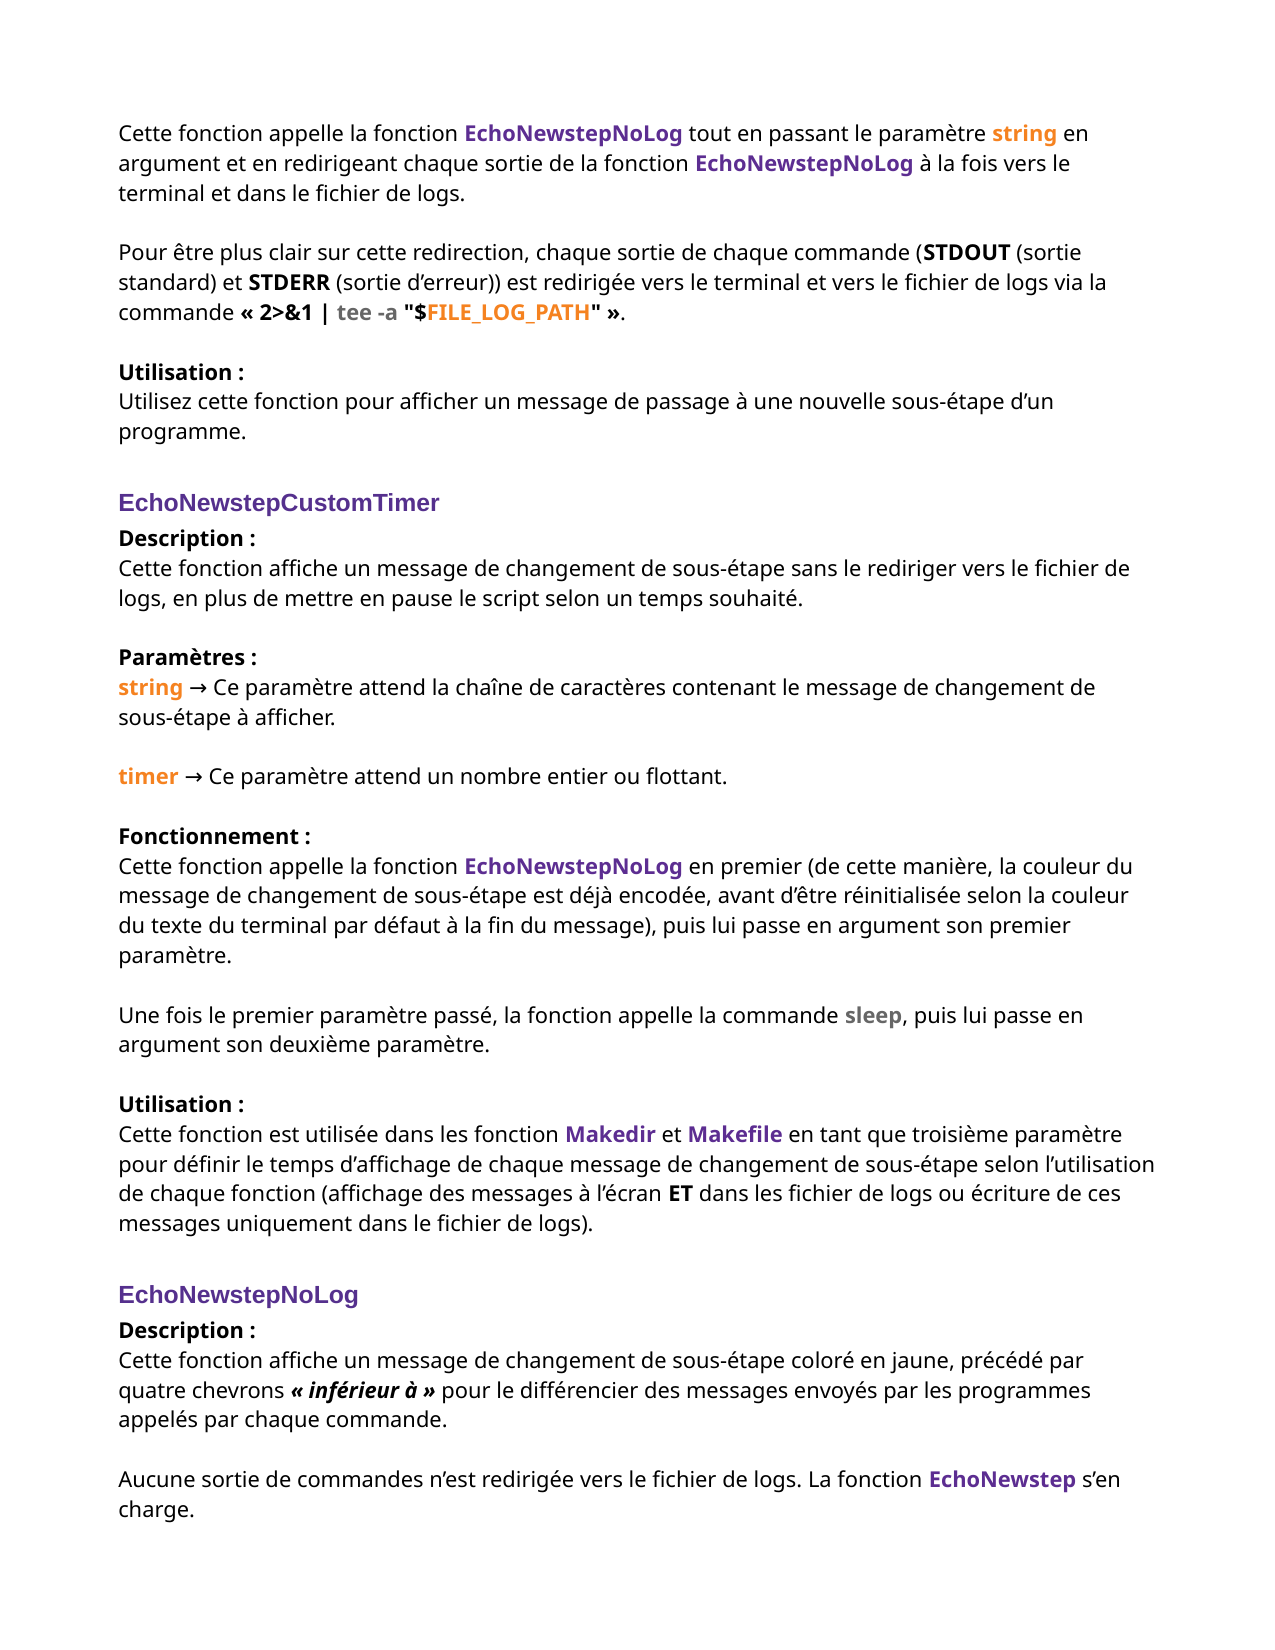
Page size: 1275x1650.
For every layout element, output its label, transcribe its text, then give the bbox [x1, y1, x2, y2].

subtitle EchoNewstepNoLog [118, 1280, 1157, 1309]
text Une fois le premier paramètre passé, la fonction appelle la commande sleep, puis lui passe en argument son deuxième paramètre. [118, 999, 1157, 1059]
text Utilisation : [118, 356, 1157, 386]
text Cette fonction appelle la fonction EchoNewstepNoLog en premier (de cette manière, la couleur du message de changement de sous-étape est déjà encodée, avant d’être réinitialisée selon la couleur du texte du terminal par défaut à la fin du message), puis lui passe en argument son premier paramètre. [118, 851, 1157, 970]
text Utilisez cette fonction pour afficher un message de passage à une nouvelle sous-étape d’un programme. [118, 386, 1157, 446]
text Paramètres : [118, 642, 1157, 672]
subtitle EchoNewstepCustomTimer [118, 488, 1157, 517]
text Cette fonction affiche un message de changement de sous-étape coloré en jaune, précédé par quatre chevrons « inférieur à » pour le différencier des messages envoyés par les programmes appelés par chaque commande. [118, 1345, 1157, 1434]
text string → Ce paramètre attend la chaîne de caractères contenant le message de changement de sous-étape à afficher. [118, 672, 1157, 731]
text Utilisation : [118, 1089, 1157, 1119]
text Aucune sortie de commandes n’est redirigée vers le fichier de logs. La fonction EchoNewstep s’en charge. [118, 1464, 1157, 1523]
text Pour être plus clair sur cette redirection, chaque sortie de chaque commande (STDOUT (sortie standard) et STDERR (sortie d’erreur)) est redirigée vers le terminal et vers le fichier de logs via la commande « 2>&1 | tee -a "$FILE_LOG_PATH" ». [118, 237, 1157, 327]
text timer → Ce paramètre attend un nombre entier ou flottant. [118, 761, 1157, 791]
text Cette fonction est utilisée dans les fonction Makedir et Makefile en tant que troisième paramètre pour définir le temps d’affichage de chaque message de changement de sous-étape selon l’utilisation de chaque fonction (affichage des messages à l’écran ET dans les fichier de logs ou écriture de ces messages uniquement dans le fichier de logs). [118, 1119, 1157, 1238]
text Fonctionnement : [118, 821, 1157, 851]
text Cette fonction appelle la fonction EchoNewstepNoLog tout en passant le paramètre string en argument et en redirigeant chaque sortie de la fonction EchoNewstepNoLog à la fois vers le terminal et dans le fichier de logs. [118, 118, 1157, 207]
text Cette fonction affiche un message de changement de sous-étape sans le rediriger vers le fichier de logs, en plus de mettre en pause le script selon un temps souhaité. [118, 553, 1157, 612]
text Description : [118, 523, 1157, 553]
text Description : [118, 1315, 1157, 1345]
